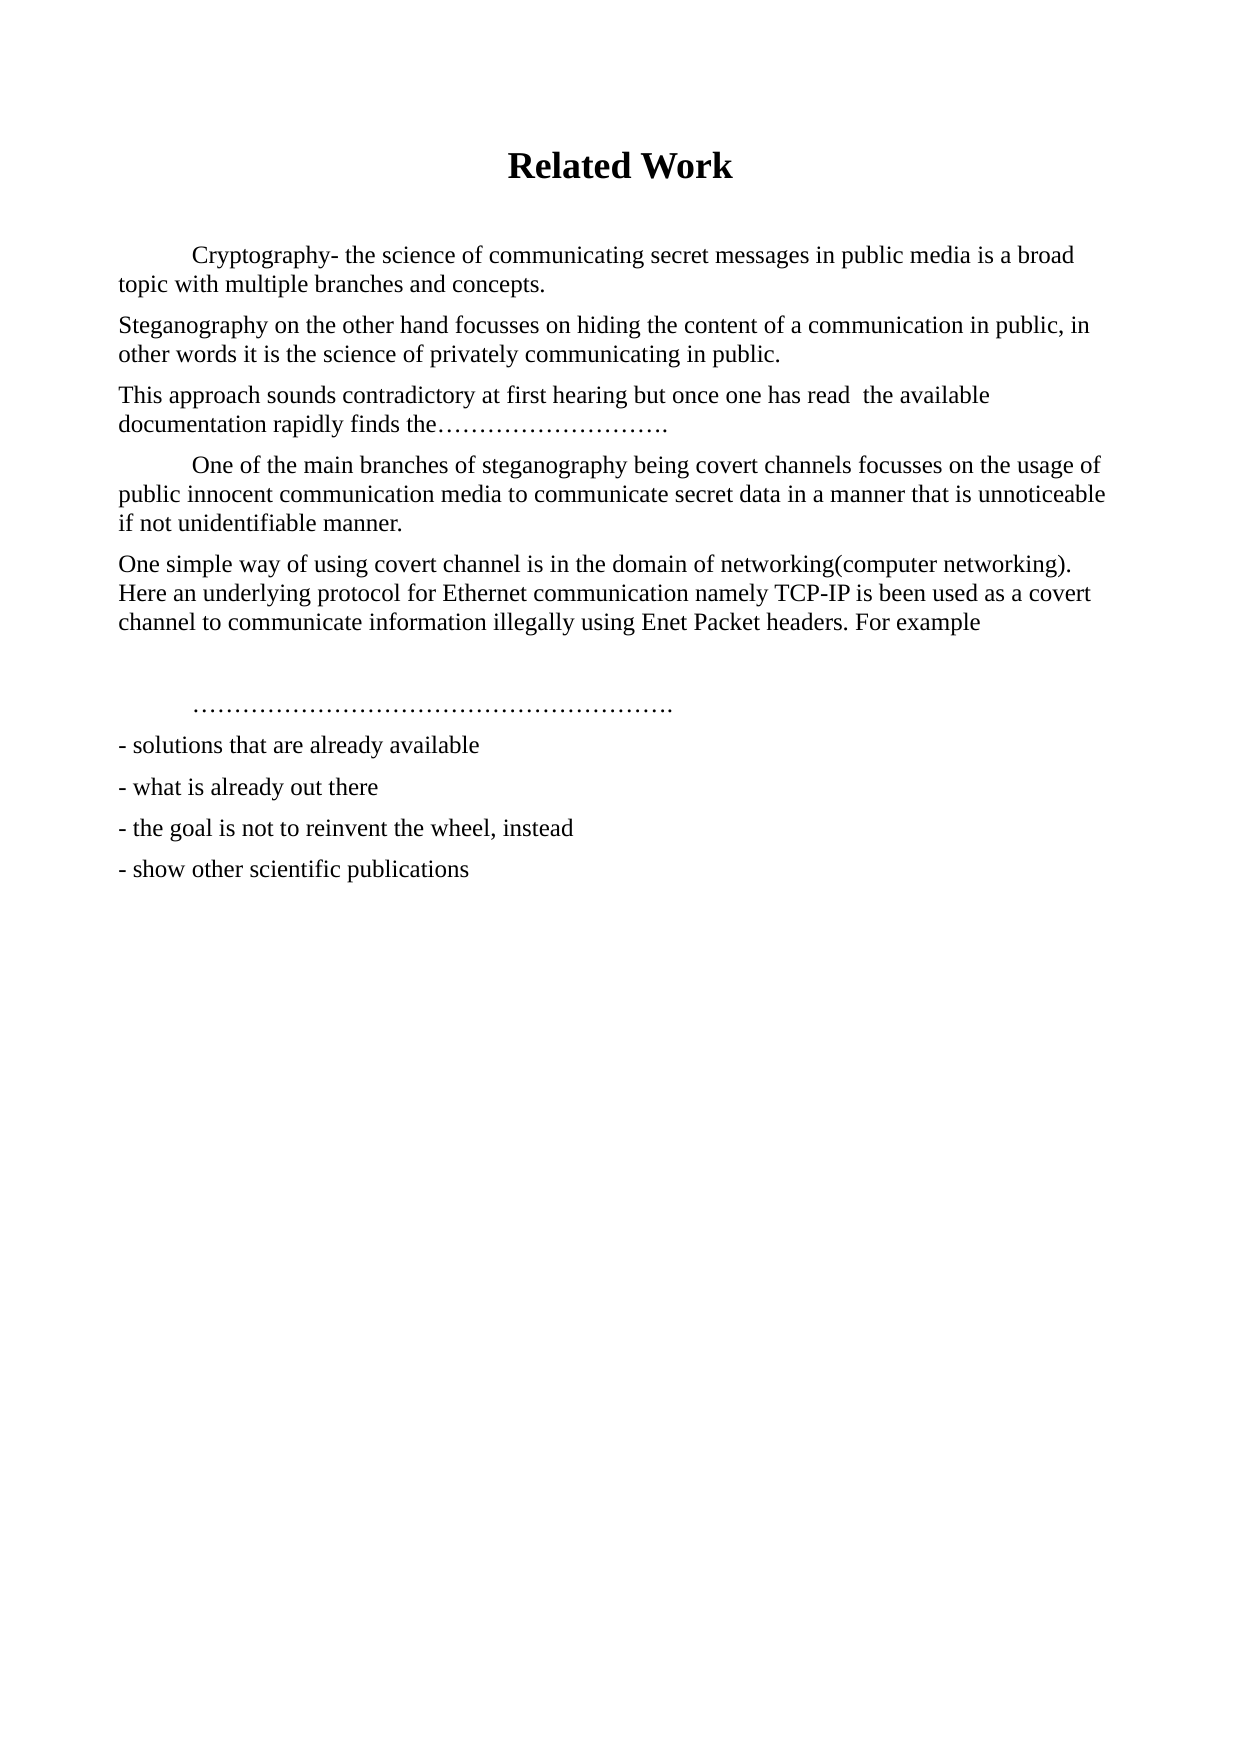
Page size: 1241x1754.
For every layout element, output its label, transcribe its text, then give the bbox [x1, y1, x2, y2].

text - solutions that are already available [118, 731, 1122, 759]
text Steganography on the other hand focusses on hiding the content of a communication in public, in other words it is the science of privately communicating in public. [118, 311, 1122, 368]
text - the goal is not to reinvent the wheel, instead [118, 813, 1122, 842]
text One of the main branches of steganography being covert channels focusses on the usage of public innocent communication media to communicate secret data in a manner that is unnoticeable if not unidentifiable manner. [118, 451, 1122, 537]
text - what is already out there [118, 772, 1122, 801]
text …………………………………………………. [118, 689, 1122, 718]
text Cryptography- the science of communicating secret messages in public media is a broad topic with multiple branches and concepts. [118, 241, 1122, 298]
text This approach sounds contradictory at first hearing but once one has read the available documentation rapidly finds the………………………. [118, 381, 1122, 438]
text One simple way of using covert channel is in the domain of networking(computer networking). Here an underlying protocol for Ethernet communication namely TCP-IP is been used as a covert channel to communicate information illegally using Enet Packet headers. For example [118, 549, 1122, 636]
text - show other scientific publications [118, 854, 1122, 883]
subtitle Related Work [118, 143, 1122, 187]
